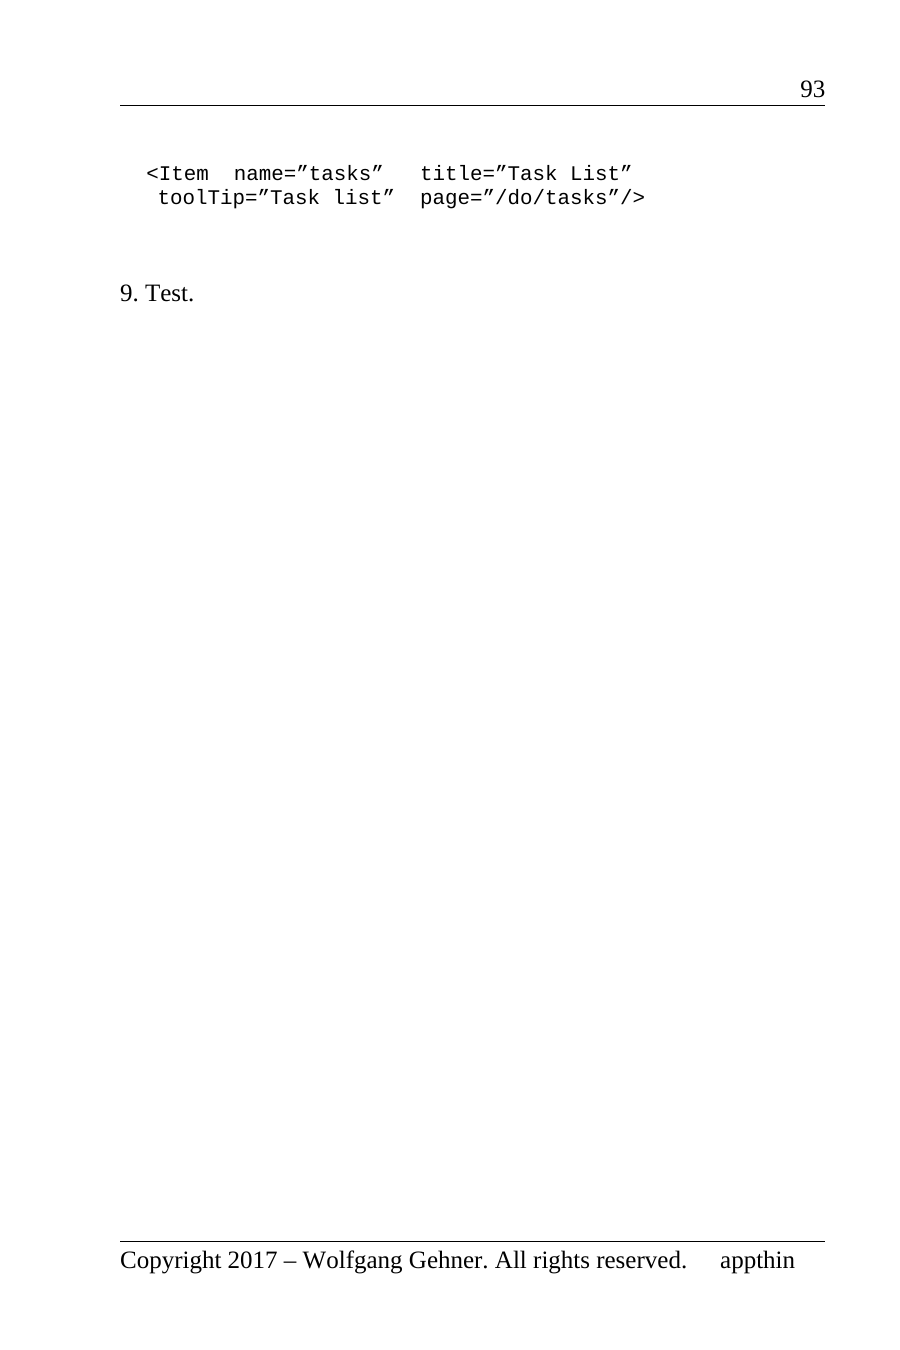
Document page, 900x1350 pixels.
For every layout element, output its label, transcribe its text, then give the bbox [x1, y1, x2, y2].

text <Item name=”tasks” title=”Task List” toolTip=”Task list” page=”/do/tasks”/> [146, 163, 825, 211]
text 9. Test. [120, 279, 825, 306]
